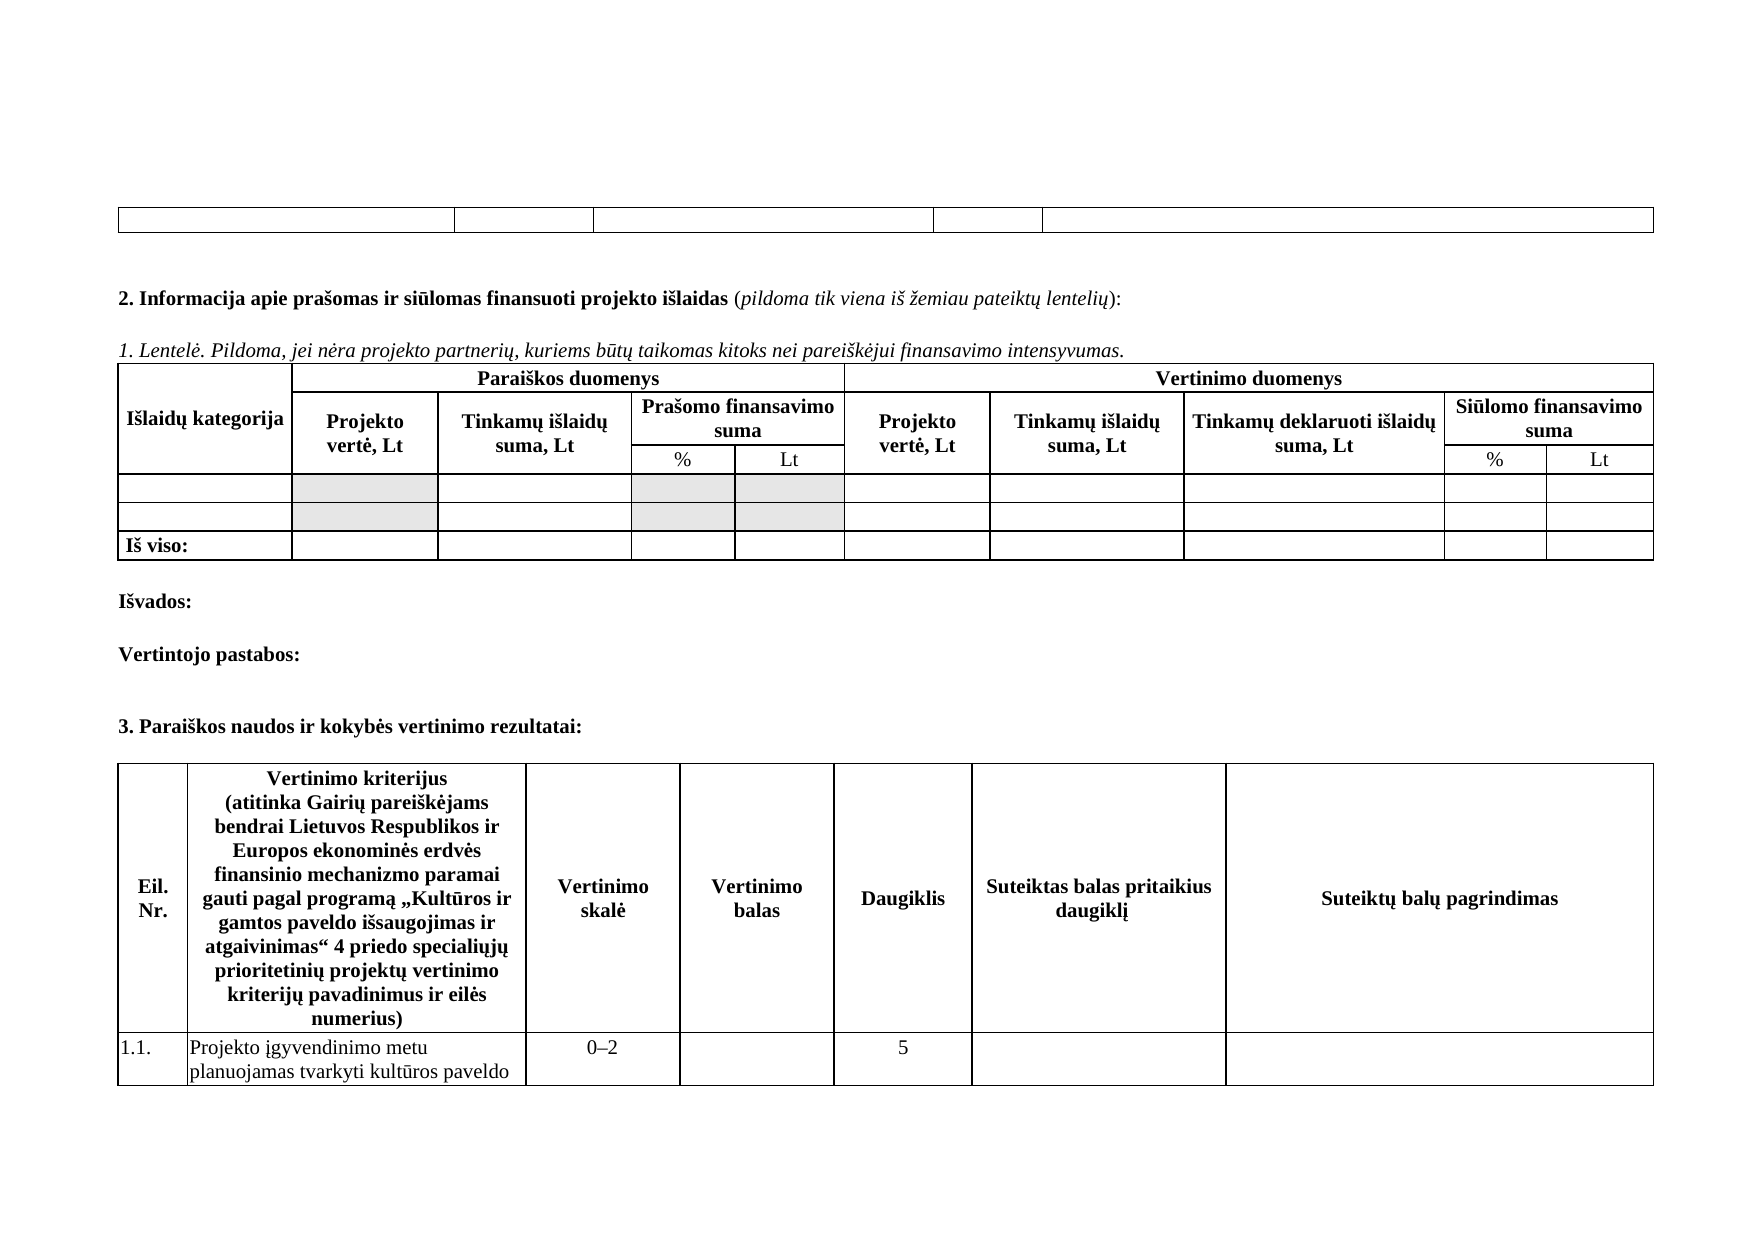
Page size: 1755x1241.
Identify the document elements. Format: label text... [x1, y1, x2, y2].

text Vertintojo pastabos: [118, 642, 1636, 666]
table_cell Projekto vertė, Lt [293, 393, 437, 473]
table_cell [293, 503, 437, 530]
table_header Paraiškos duomenys [293, 364, 844, 391]
table_cell [1227, 1033, 1653, 1085]
table_cell [1185, 503, 1444, 530]
table_header Vertinimo skalė [527, 764, 679, 1032]
table_header Išlaidų kategorija [119, 364, 291, 473]
table_cell [293, 475, 437, 502]
table_cell [439, 475, 631, 502]
table_cell Lt [736, 446, 844, 473]
table_cell 1.1. [119, 1033, 187, 1085]
table_cell [934, 208, 1042, 232]
table_cell [594, 208, 933, 232]
table_cell [1547, 475, 1653, 502]
table_cell [1043, 208, 1653, 232]
table_cell [119, 503, 291, 530]
table_cell Projekto įgyvendinimo metu planuojamas tvarkyti kultūros paveldo [188, 1033, 525, 1085]
table_cell [439, 503, 631, 530]
table_cell [736, 532, 844, 559]
table_cell [1445, 475, 1546, 502]
table_cell [1185, 532, 1444, 559]
table_cell [991, 503, 1183, 530]
table_header Vertinimo balas [681, 764, 833, 1032]
table_header Daugiklis [835, 764, 971, 1032]
table_cell Projekto vertė, Lt [845, 393, 989, 473]
text 2. Informacija apie prašomas ir siūlomas finansuoti projekto išlaidas (pildoma tik viena iš žemiau pateiktų lentelių): [118, 286, 1636, 310]
table_cell [1547, 532, 1653, 559]
table_cell [439, 532, 631, 559]
table_cell Tinkamų išlaidų suma, Lt [991, 393, 1183, 473]
table_cell [1547, 503, 1653, 530]
table_cell % [632, 446, 734, 473]
table_cell Lt [1547, 446, 1653, 473]
table_cell [991, 532, 1183, 559]
text 3. Paraiškos naudos ir kokybės vertinimo rezultatai: [118, 714, 1636, 738]
table_cell [119, 208, 454, 232]
table_cell Tinkamų deklaruoti išlaidų suma, Lt [1185, 393, 1444, 473]
table_cell Prašomo finansavimo suma [632, 393, 844, 444]
table_cell [681, 1033, 833, 1085]
table_cell [632, 475, 734, 502]
table_cell [455, 208, 593, 232]
table_cell [1445, 532, 1546, 559]
table_cell 5 [835, 1033, 971, 1085]
text 1. Lentelė. Pildoma, jei nėra projekto partnerių, kuriems būtų taikomas kitoks nei pareiškėjui finansavimo intensyvumas. [118, 338, 1636, 362]
table_cell [991, 475, 1183, 502]
table_header Vertinimo duomenys [845, 364, 1653, 391]
table_cell Siūlomo finansavimo suma [1445, 393, 1653, 444]
table_cell [1185, 475, 1444, 502]
table_header Vertinimo kriterijus (atitinka Gairių pareiškėjams bendrai Lietuvos Respublikos ir Europos ekonominės erdvės finansinio mechanizmo paramai gauti pagal programą „Kultūros ir gamtos paveldo išsaugojimas ir atgaivinimas“ 4 priedo specialiųjų prioritetinių projektų vertinimo kriterijų pavadinimus ir eilės numerius) [188, 764, 525, 1032]
table_header Eil. Nr. [119, 764, 187, 1032]
table_cell Iš viso: [119, 532, 291, 559]
table_cell [845, 532, 989, 559]
text Išvados: [118, 589, 1636, 613]
table_cell 0–2 [527, 1033, 679, 1085]
table_cell % [1445, 446, 1546, 473]
table_cell [736, 503, 844, 530]
table_cell Tinkamų išlaidų suma, Lt [439, 393, 631, 473]
table_cell [736, 475, 844, 502]
table_header Suteiktų balų pagrindimas [1227, 764, 1653, 1032]
table_cell [1445, 503, 1546, 530]
table_cell [632, 532, 734, 559]
table_cell [845, 503, 989, 530]
table_cell [293, 532, 437, 559]
table_cell [845, 475, 989, 502]
table_header Suteiktas balas pritaikius daugiklį [973, 764, 1225, 1032]
table_cell [119, 475, 291, 502]
table_cell [632, 503, 734, 530]
table_cell [973, 1033, 1225, 1085]
